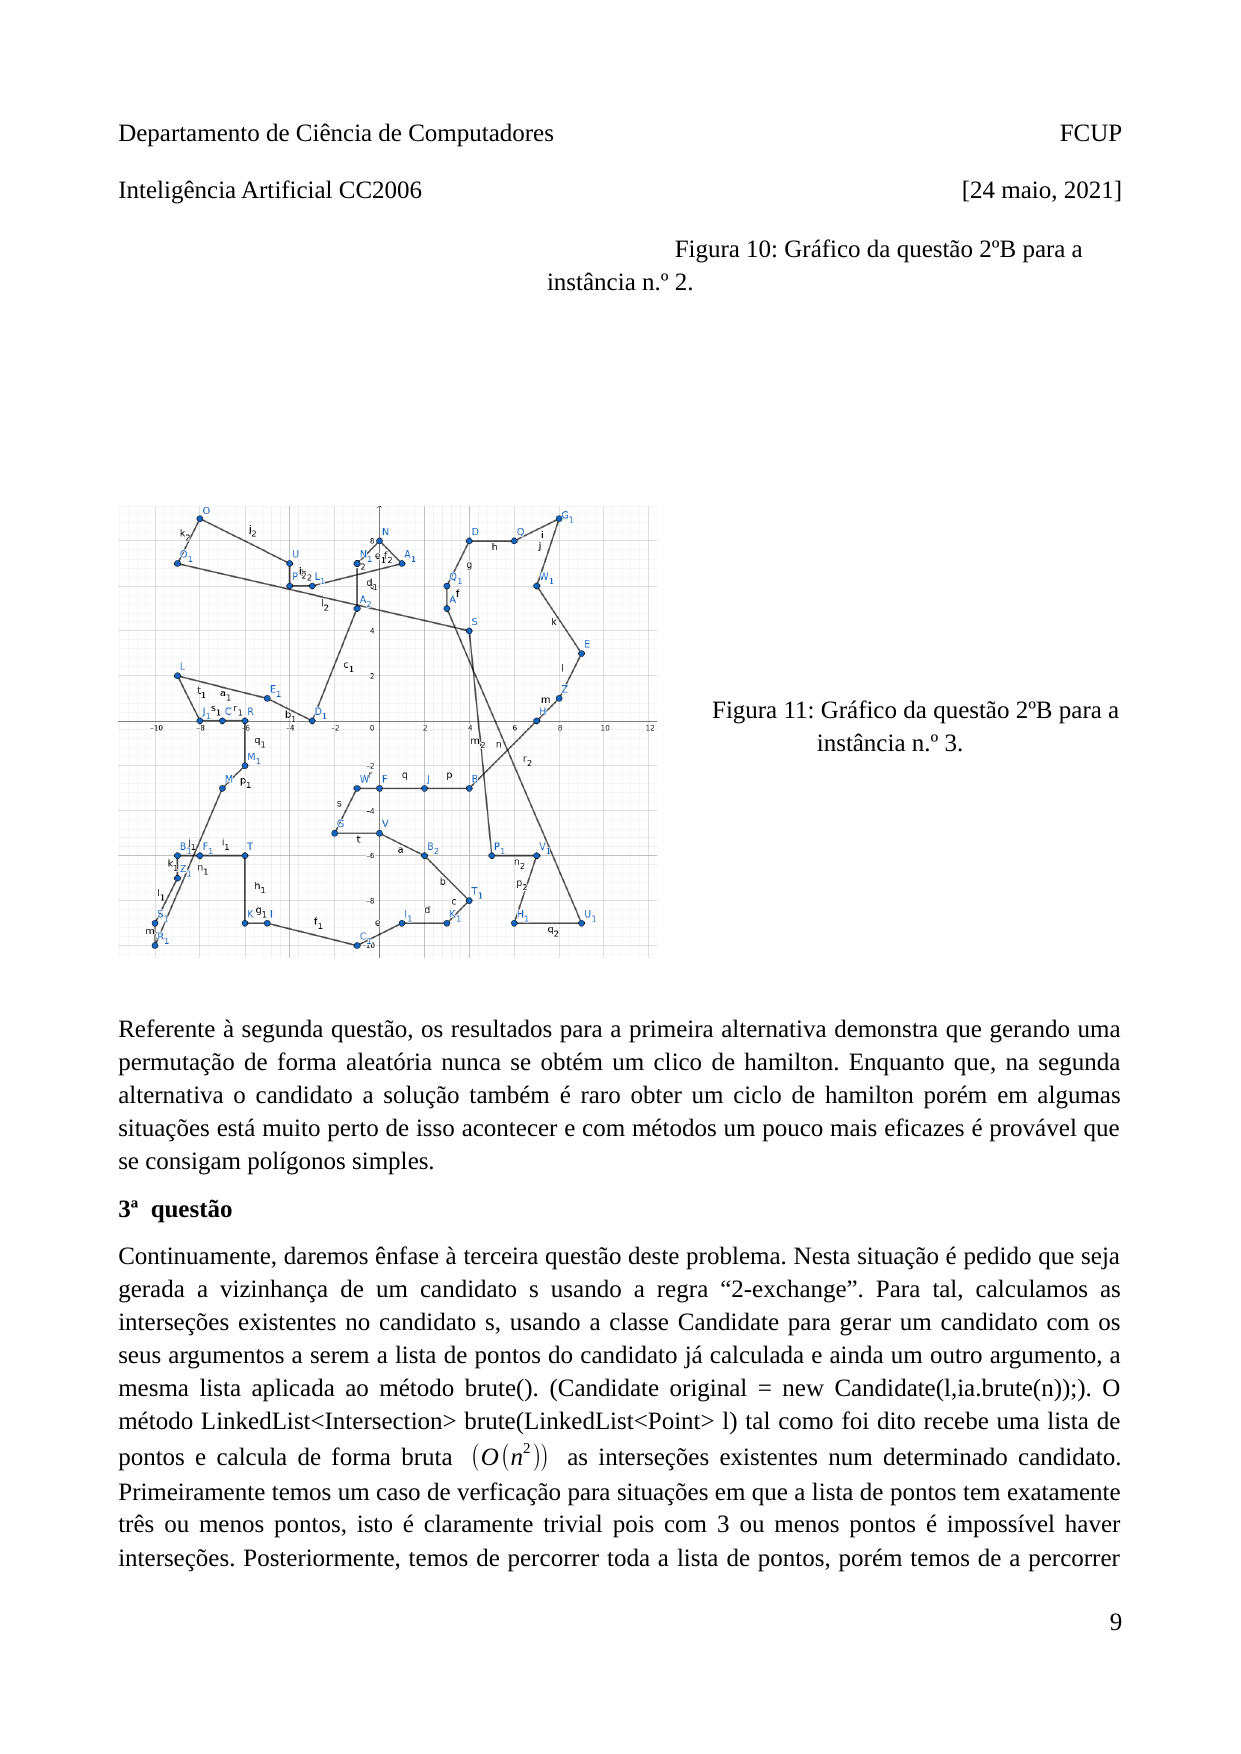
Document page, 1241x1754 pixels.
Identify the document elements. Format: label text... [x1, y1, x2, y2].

text Figura 11: Gráfico da questão 2ºB para a instância n.º 3. [658, 695, 1122, 757]
text Referente à segunda questão, os resultados para a primeira alternativa demonstra que gerando uma permutação de forma aleatória nunca se obtém um clico de hamilton. Enquanto que, na segunda alternativa o candidato a solução também é raro obter um ciclo de hamilton porém em algumas situações está muito perto de isso acontecer e com métodos um pouco mais eficazes é provável que se consigam polígonos simples. [118, 1014, 1122, 1175]
text 3ª questão [118, 1194, 1122, 1222]
picture [118, 506, 658, 958]
text Continuamente, daremos ênfase à terceira questão deste problema. Nesta situação é pedido que seja gerada a vizinhança de um candidato s usando a regra “2-exchange”. Para tal, calculamos as interseções existentes no candidato s, usando a classe Candidate para gerar um candidato com os seus argumentos a serem a lista de pontos do candidato já calculada e ainda um outro argumento, a mesma lista aplicada ao método brute(). (Candidate original = new Candidate(l,ia.brute(n));). O método LinkedList<Intersection> brute(LinkedList<Point> l) tal como foi dito recebe uma lista de pontos e calcula de forma brutaas interseções existentes num determinado candidato. Primeiramente temos um caso de verficação para situações em que a lista de pontos tem exatamente três ou menos pontos, isto é claramente trivial pois com 3 ou menos pontos é impossível haver interseções. Posteriormente, temos de percorrer toda a lista de pontos, porém temos de a percorrer [118, 1241, 1122, 1571]
text Figura 10: Gráfico da questão 2ºB para a instância n.º 2. [118, 234, 1122, 296]
